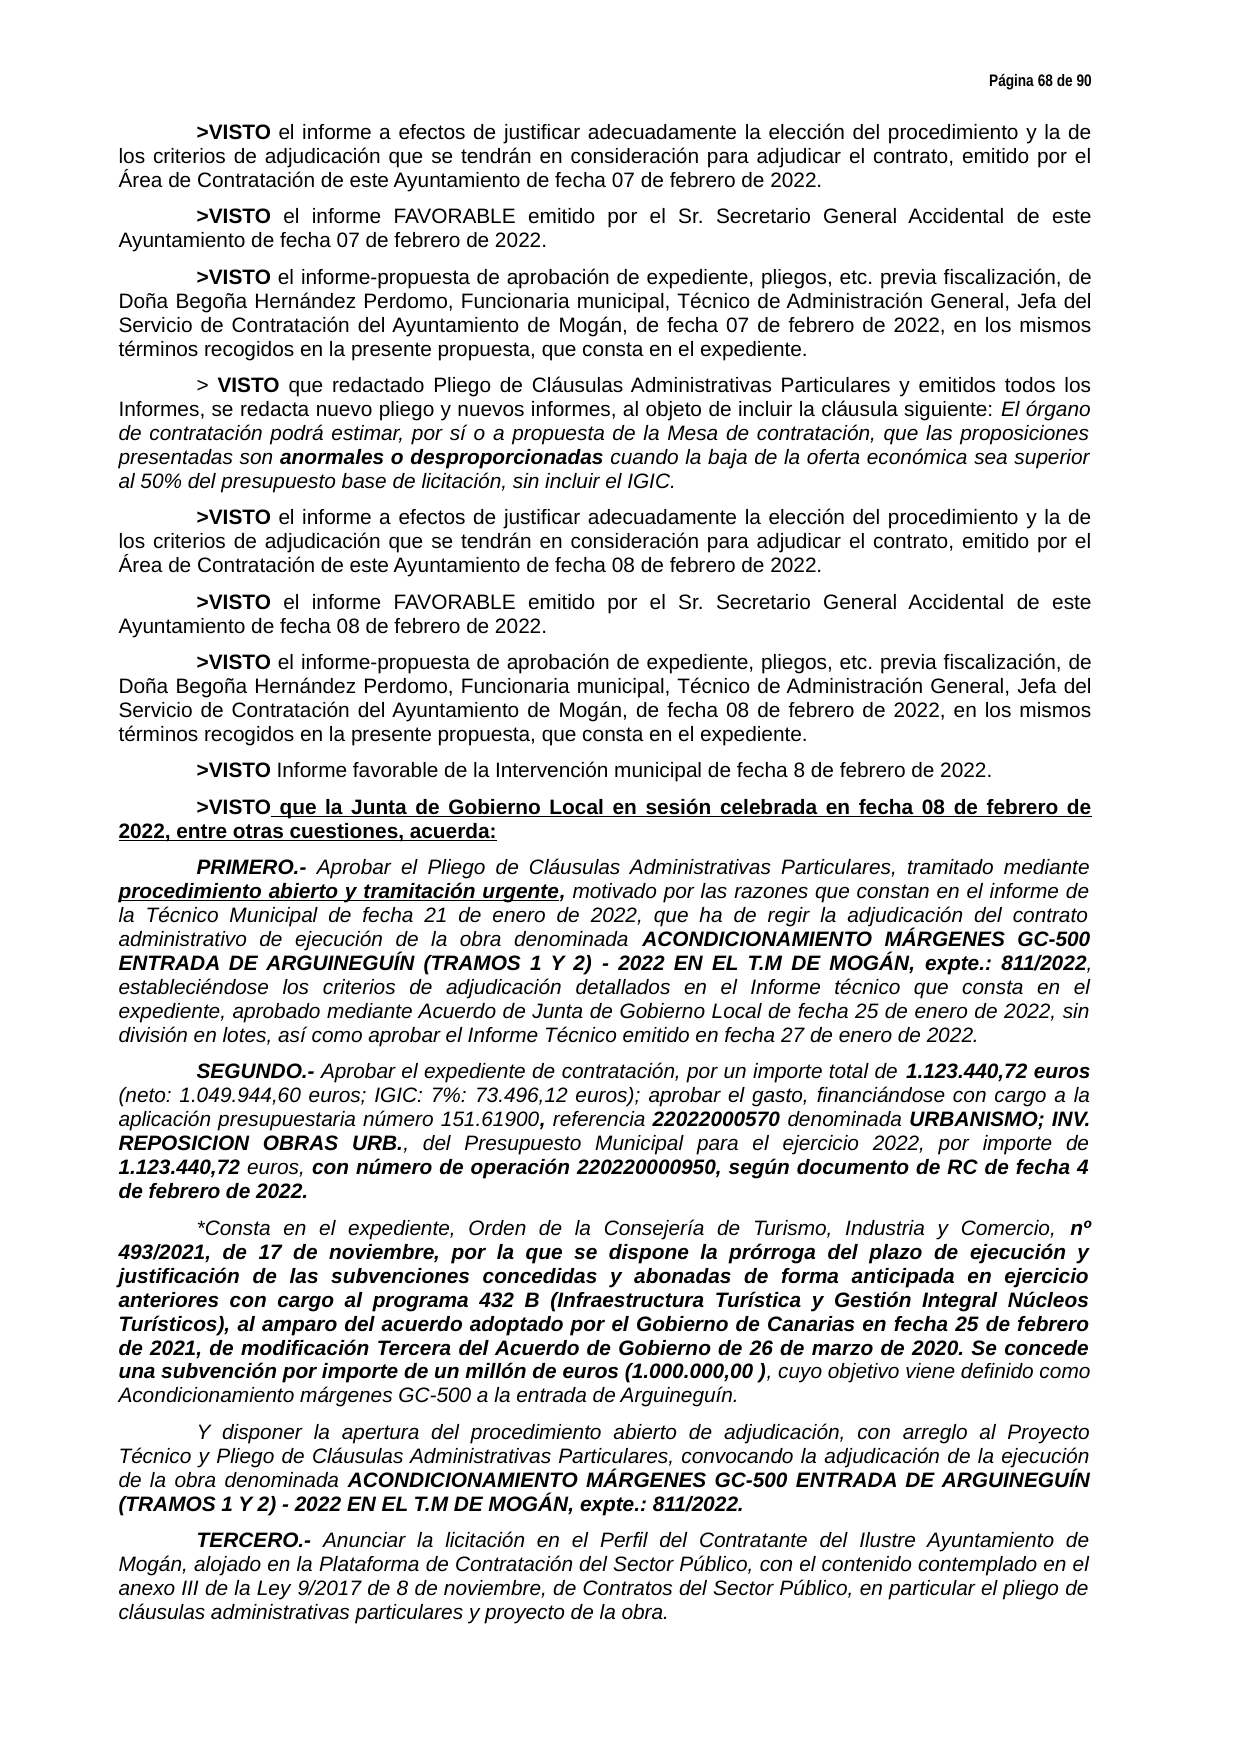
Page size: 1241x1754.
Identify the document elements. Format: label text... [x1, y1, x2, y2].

text PRIMERO.- Aprobar el Pliego de Cláusulas Administrativas Particulares, tramitado mediante procedimiento abierto y tramitación urgente, motivado por las razones que constan en el informe de la Técnico Municipal de fecha 21 de enero de 2022, que ha de regir la adjudicación del contrato administrativo de ejecución de la obra denominada ACONDICIONAMIENTO MÁRGENES GC-500 ENTRADA DE ARGUINEGUÍN (TRAMOS 1 Y 2) - 2022 EN EL T.M DE MOGÁN, expte.: 811/2022, estableciéndose los criterios de adjudicación detallados en el Informe técnico que consta en el expediente, aprobado mediante Acuerdo de Junta de Gobierno Local de fecha 25 de enero de 2022, sin división en lotes, así como aprobar el Informe Técnico emitido en fecha 27 de enero de 2022. [118, 855, 1092, 1047]
text *Consta en el expediente, Orden de la Consejería de Turismo, Industria y Comercio, nº 493/2021, de 17 de noviembre, por la que se dispone la prórroga del plazo de ejecución y justificación de las subvenciones concedidas y abonadas de forma anticipada en ejercicio anteriores con cargo al programa 432 B (Infraestructura Turística y Gestión Integral Núcleos Turísticos), al amparo del acuerdo adoptado por el Gobierno de Canarias en fecha 25 de febrero de 2021, de modificación Tercera del Acuerdo de Gobierno de 26 de marzo de 2020. Se concede una subvención por importe de un millón de euros (1.000.000,00 ), cuyo objetivo viene definido como Acondicionamiento márgenes GC-500 a la entrada de Arguineguín. [118, 1216, 1092, 1407]
text >VISTO que la Junta de Gobierno Local en sesión celebrada en fecha 08 de febrero de 2022, entre otras cuestiones, acuerda: [118, 795, 1092, 843]
text >VISTO el informe-propuesta de aprobación de expediente, pliegos, etc. previa fiscalización, de Doña Begoña Hernández Perdomo, Funcionaria municipal, Técnico de Administración General, Jefa del Servicio de Contratación del Ayuntamiento de Mogán, de fecha 08 de febrero de 2022, en los mismos términos recogidos en la presente propuesta, que consta en el expediente. [118, 650, 1092, 746]
text >VISTO el informe a efectos de justificar adecuadamente la elección del procedimiento y la de los criterios de adjudicación que se tendrán en consideración para adjudicar el contrato, emitido por el Área de Contratación de este Ayuntamiento de fecha 08 de febrero de 2022. [118, 505, 1092, 577]
text SEGUNDO.- Aprobar el expediente de contratación, por un importe total de 1.123.440,72 euros (neto: 1.049.944,60 euros; IGIC: 7%: 73.496,12 euros); aprobar el gasto, financiándose con cargo a la aplicación presupuestaria número 151.61900, referencia 22022000570 denominada URBANISMO; INV. REPOSICION OBRAS URB., del Presupuesto Municipal para el ejercicio 2022, por importe de 1.123.440,72 euros, con número de operación 220220000950, según documento de RC de fecha 4 de febrero de 2022. [118, 1059, 1092, 1203]
text >VISTO Informe favorable de la Intervención municipal de fecha 8 de febrero de 2022. [118, 758, 1092, 782]
text TERCERO.- Anunciar la licitación en el Perfil del Contratante del Ilustre Ayuntamiento de Mogán, alojado en la Plataforma de Contratación del Sector Público, con el contenido contemplado en el anexo III de la Ley 9/2017 de 8 de noviembre, de Contratos del Sector Público, en particular el pliego de cláusulas administrativas particulares y proyecto de la obra. [118, 1528, 1092, 1624]
text Y disponer la apertura del procedimiento abierto de adjudicación, con arreglo al Proyecto Técnico y Pliego de Cláusulas Administrativas Particulares, convocando la adjudicación de la ejecución de la obra denominada ACONDICIONAMIENTO MÁRGENES GC-500 ENTRADA DE ARGUINEGUÍN (TRAMOS 1 Y 2) - 2022 EN EL T.M DE MOGÁN, expte.: 811/2022. [118, 1420, 1092, 1516]
text >VISTO el informe a efectos de justificar adecuadamente la elección del procedimiento y la de los criterios de adjudicación que se tendrán en consideración para adjudicar el contrato, emitido por el Área de Contratación de este Ayuntamiento de fecha 07 de febrero de 2022. [118, 120, 1092, 192]
text >VISTO el informe-propuesta de aprobación de expediente, pliegos, etc. previa fiscalización, de Doña Begoña Hernández Perdomo, Funcionaria municipal, Técnico de Administración General, Jefa del Servicio de Contratación del Ayuntamiento de Mogán, de fecha 07 de febrero de 2022, en los mismos términos recogidos en la presente propuesta, que consta en el expediente. [118, 264, 1092, 360]
text >VISTO el informe FAVORABLE emitido por el Sr. Secretario General Accidental de este Ayuntamiento de fecha 07 de febrero de 2022. [118, 204, 1092, 252]
text >VISTO el informe FAVORABLE emitido por el Sr. Secretario General Accidental de este Ayuntamiento de fecha 08 de febrero de 2022. [118, 589, 1092, 637]
text > VISTO que redactado Pliego de Cláusulas Administrativas Particulares y emitidos todos los Informes, se redacta nuevo pliego y nuevos informes, al objeto de incluir la cláusula siguiente: El órgano de contratación podrá estimar, por sí o a propuesta de la Mesa de contratación, que las proposiciones presentadas son anormales o desproporcionadas cuando la baja de la oferta económica sea superior al 50% del presupuesto base de licitación, sin incluir el IGIC. [118, 373, 1092, 493]
